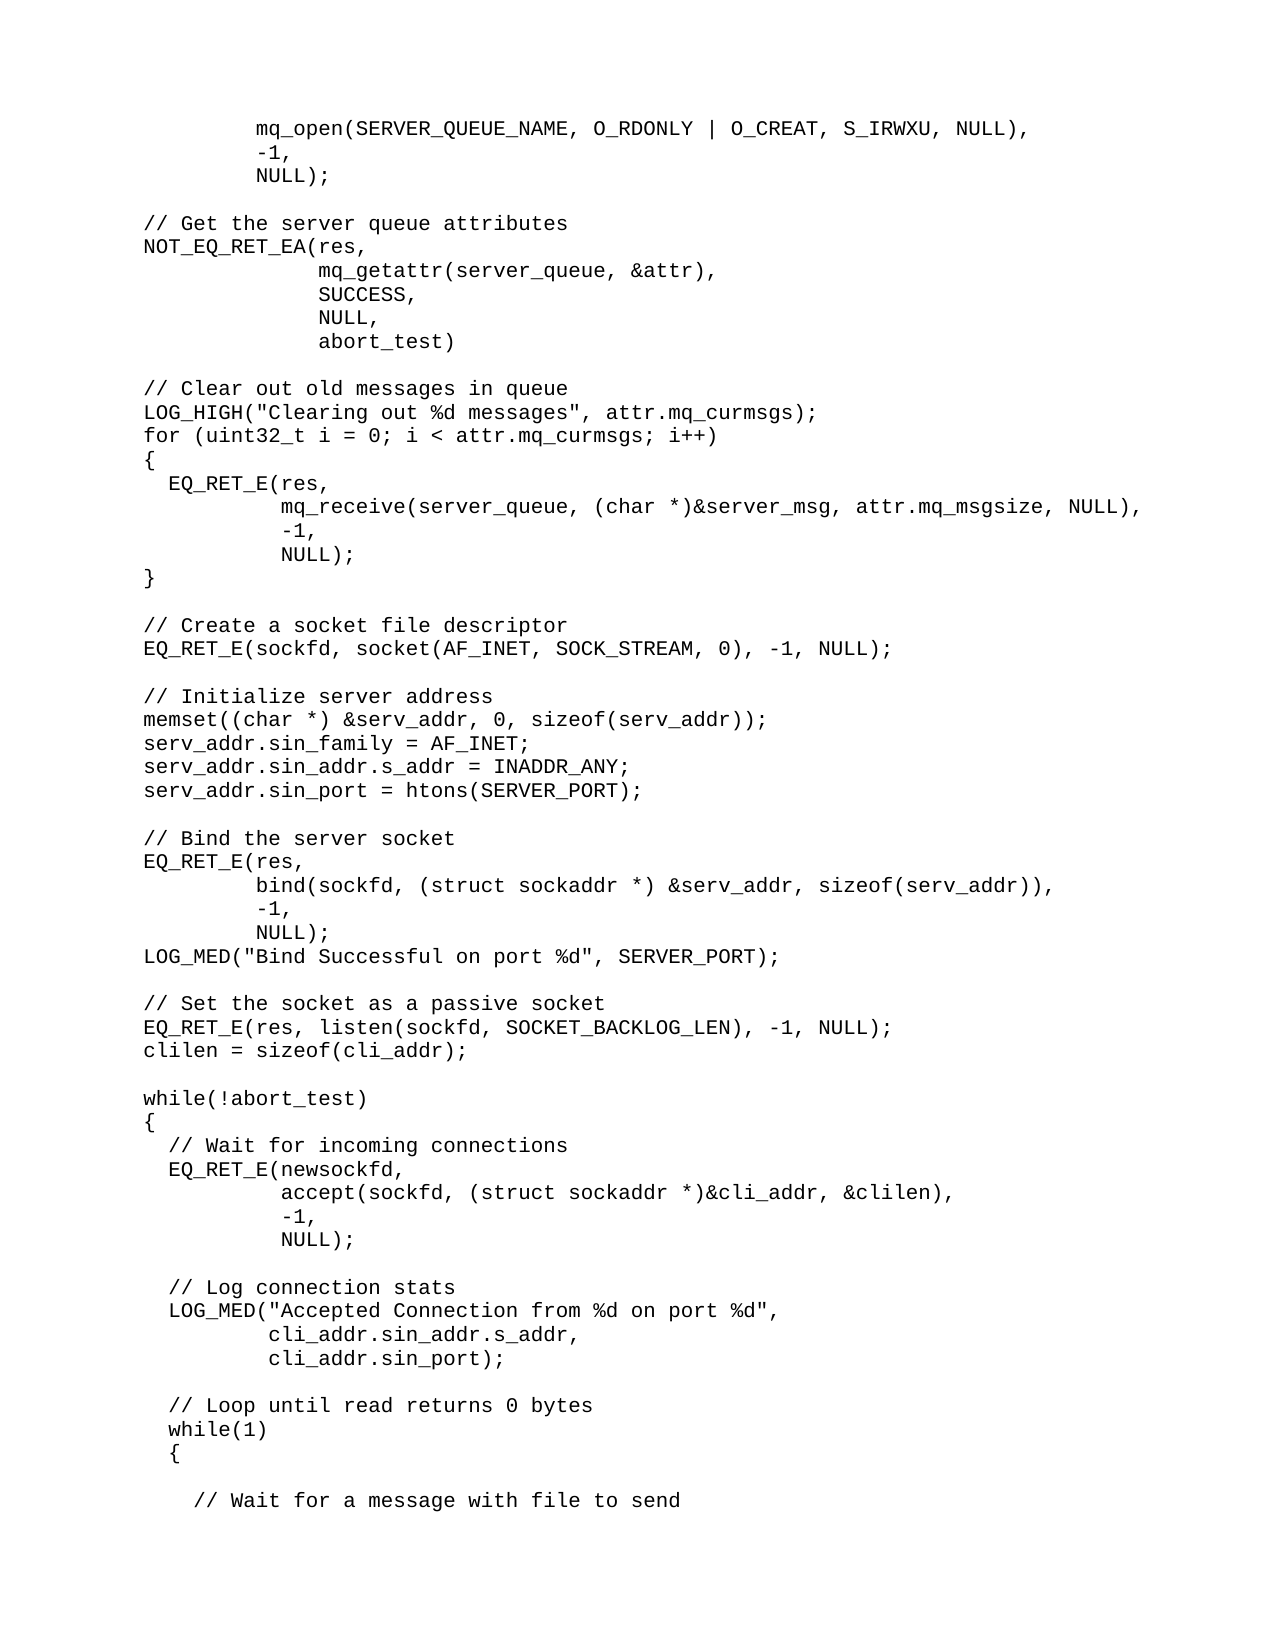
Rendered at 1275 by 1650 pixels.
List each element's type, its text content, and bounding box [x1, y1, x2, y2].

text while(!abort_test) [118, 1088, 1157, 1111]
text accept(sockfd, (struct sockaddr *)&cli_addr, &clilen), [118, 1182, 1157, 1206]
text // Bind the server socket [118, 827, 1157, 851]
text // Set the socket as a passive socket [118, 993, 1157, 1017]
text mq_receive(server_queue, (char *)&server_msg, attr.mq_msgsize, NULL), [118, 496, 1157, 520]
text NULL); [118, 922, 1157, 946]
text { [118, 1442, 1157, 1466]
text NULL); [118, 1229, 1157, 1253]
text // Clear out old messages in queue [118, 378, 1157, 402]
text -1, [118, 520, 1157, 544]
text NULL, [118, 307, 1157, 331]
text // Initialize server address [118, 686, 1157, 709]
text // Create a socket file descriptor [118, 615, 1157, 638]
text abort_test) [118, 331, 1157, 354]
text mq_open(SERVER_QUEUE_NAME, O_RDONLY | O_CREAT, S_IRWXU, NULL), [118, 118, 1157, 142]
text // Get the server queue attributes [118, 213, 1157, 236]
text // Wait for incoming connections [118, 1135, 1157, 1158]
text // Log connection stats [118, 1277, 1157, 1300]
text clilen = sizeof(cli_addr); [118, 1040, 1157, 1064]
text -1, [118, 1206, 1157, 1229]
text { [118, 1111, 1157, 1135]
text while(1) [118, 1419, 1157, 1442]
text LOG_MED("Accepted Connection from %d on port %d", [118, 1300, 1157, 1324]
text serv_addr.sin_family = AF_INET; [118, 733, 1157, 757]
text } [118, 567, 1157, 591]
text // Loop until read returns 0 bytes [118, 1395, 1157, 1419]
text EQ_RET_E(res, [118, 473, 1157, 496]
text cli_addr.sin_port); [118, 1348, 1157, 1371]
text -1, [118, 898, 1157, 922]
text EQ_RET_E(sockfd, socket(AF_INET, SOCK_STREAM, 0), -1, NULL); [118, 638, 1157, 662]
text cli_addr.sin_addr.s_addr, [118, 1324, 1157, 1348]
text EQ_RET_E(res, listen(sockfd, SOCKET_BACKLOG_LEN), -1, NULL); [118, 1017, 1157, 1040]
text EQ_RET_E(res, [118, 851, 1157, 875]
text LOG_HIGH("Clearing out %d messages", attr.mq_curmsgs); [118, 402, 1157, 426]
text serv_addr.sin_port = htons(SERVER_PORT); [118, 780, 1157, 804]
text bind(sockfd, (struct sockaddr *) &serv_addr, sizeof(serv_addr)), [118, 875, 1157, 898]
text SUCCESS, [118, 284, 1157, 307]
text NULL); [118, 165, 1157, 189]
text mq_getattr(server_queue, &attr), [118, 260, 1157, 284]
text for (uint32_t i = 0; i < attr.mq_curmsgs; i++) [118, 426, 1157, 449]
text NOT_EQ_RET_EA(res, [118, 236, 1157, 260]
text EQ_RET_E(newsockfd, [118, 1158, 1157, 1182]
text // Wait for a message with file to send [118, 1489, 1157, 1513]
text { [118, 449, 1157, 473]
text memset((char *) &serv_addr, 0, sizeof(serv_addr)); [118, 709, 1157, 733]
text LOG_MED("Bind Successful on port %d", SERVER_PORT); [118, 946, 1157, 969]
text serv_addr.sin_addr.s_addr = INADDR_ANY; [118, 757, 1157, 780]
text -1, [118, 142, 1157, 165]
text NULL); [118, 544, 1157, 567]
